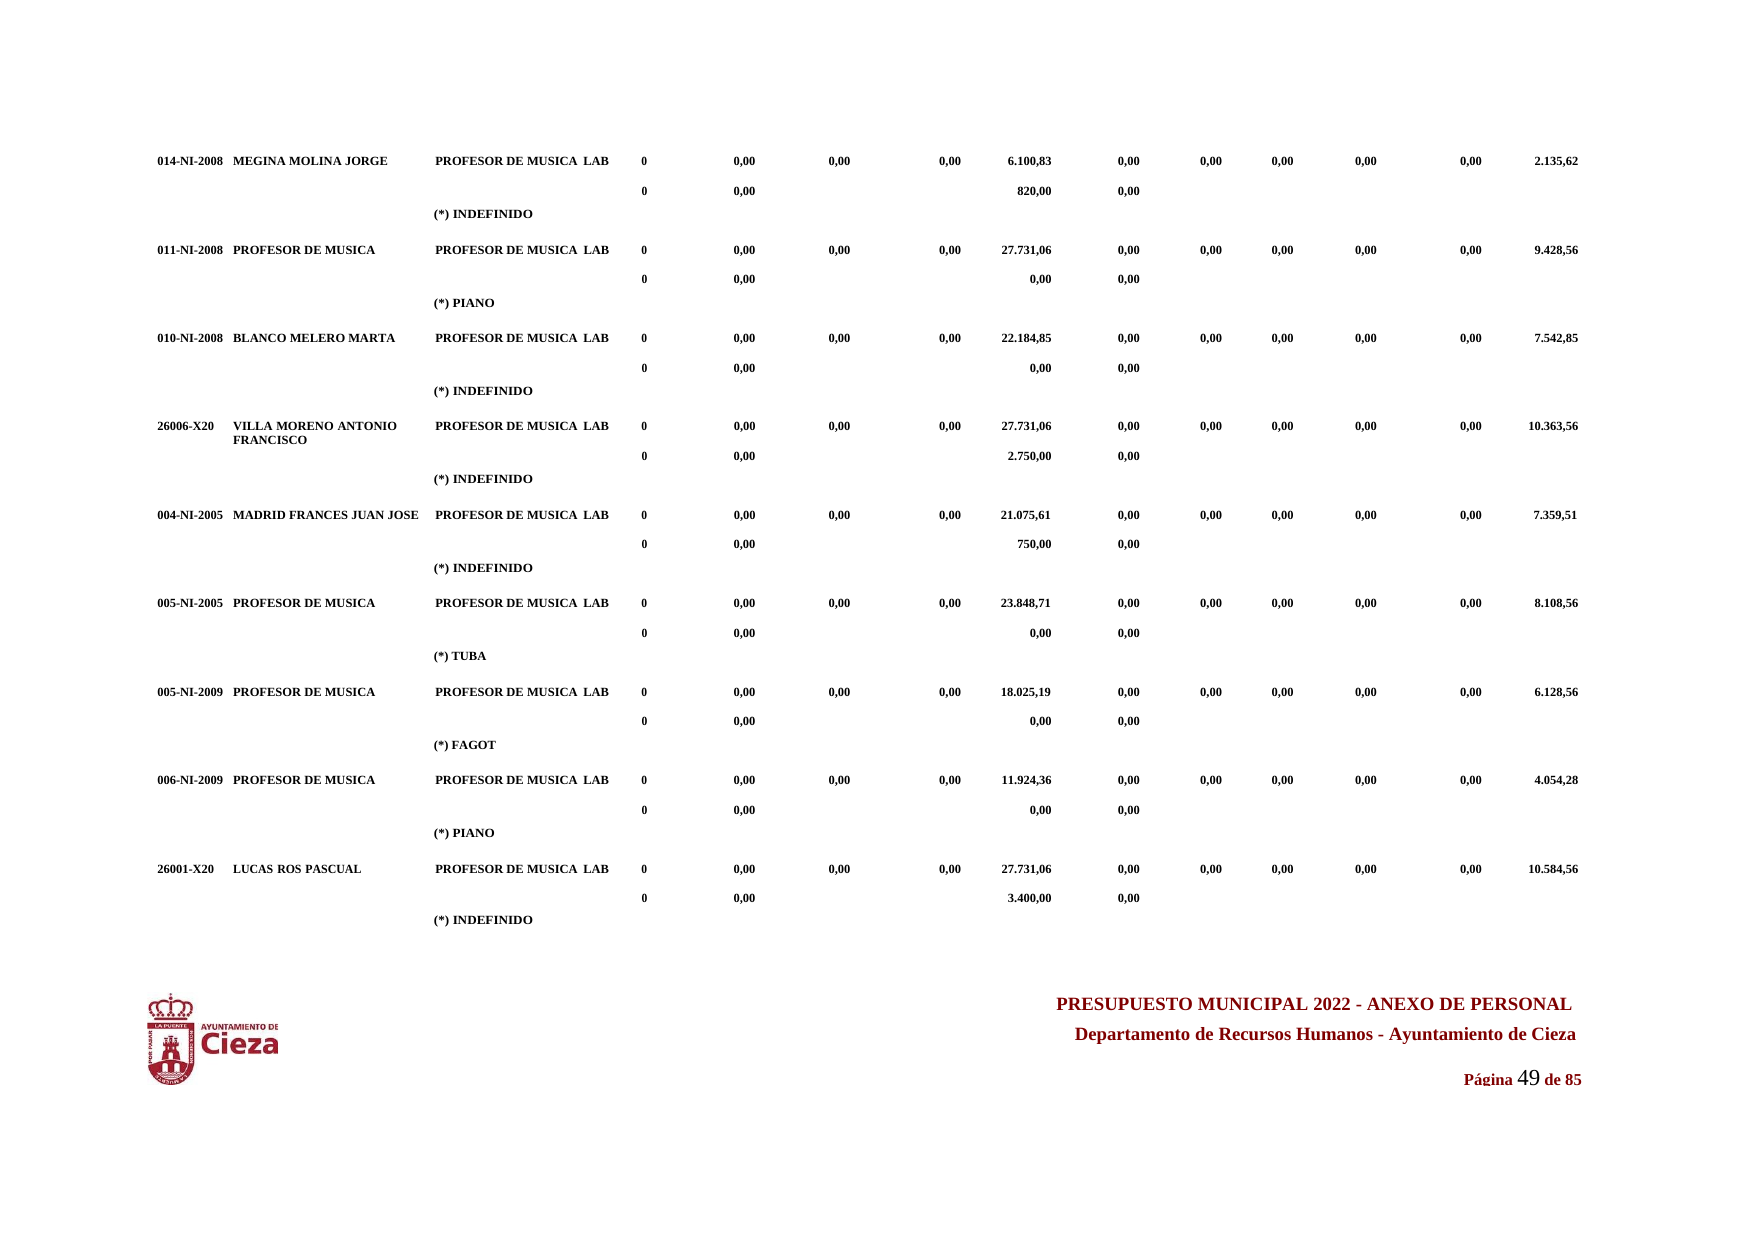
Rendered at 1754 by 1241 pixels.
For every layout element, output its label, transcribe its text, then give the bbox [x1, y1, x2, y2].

table_cell [227, 911, 426, 929]
table_cell [227, 530, 426, 557]
table_cell 0,00 [691, 707, 791, 734]
table_cell [227, 707, 426, 734]
table_cell 0,00 [895, 410, 982, 449]
table_cell [626, 469, 691, 498]
table_cell 0 [626, 675, 691, 707]
table_cell 0,00 [1085, 449, 1170, 468]
table_cell 0,00 [1247, 321, 1324, 353]
table_cell 10.363,56 [1507, 410, 1581, 449]
table_cell [1507, 557, 1581, 586]
table_cell 0 [626, 449, 691, 468]
table_cell 4.054,28 [1507, 763, 1581, 796]
table_cell [1247, 884, 1324, 911]
table_cell 0,00 [1085, 884, 1170, 911]
table_cell [626, 911, 691, 929]
table_cell PROFESOR DE MUSICA [227, 586, 426, 619]
table_cell PROFESOR DE MUSICA [227, 233, 426, 265]
table_cell [1170, 265, 1247, 292]
table_cell [691, 557, 791, 586]
table_cell 0 [626, 763, 691, 796]
table_cell 004-NI-2005 [154, 498, 227, 530]
table_cell [626, 734, 691, 763]
table_cell [791, 469, 894, 498]
table_header 014-NI-2008 [154, 155, 227, 177]
table_cell 0,00 [1085, 852, 1170, 884]
table_cell 8.108,56 [1507, 586, 1581, 619]
table_cell 0,00 [895, 321, 982, 353]
table_cell [1507, 823, 1581, 852]
table_cell 0,00 [791, 410, 894, 449]
table_cell [982, 203, 1085, 233]
table_cell [227, 203, 426, 233]
table_cell [895, 292, 982, 321]
table_cell [1418, 380, 1507, 409]
table_cell [1507, 645, 1581, 675]
table_cell 0 [626, 619, 691, 645]
table_cell [1324, 354, 1418, 380]
table_cell [154, 203, 227, 233]
table_cell [154, 884, 227, 911]
table_cell [895, 380, 982, 409]
table_cell [1247, 177, 1324, 203]
table_cell MADRID FRANCES JUAN JOSE [227, 498, 426, 530]
table_cell [691, 292, 791, 321]
table_cell [1507, 354, 1581, 380]
table_cell 0,00 [691, 884, 791, 911]
table_cell [154, 911, 227, 929]
table_cell 0,00 [1324, 321, 1418, 353]
table_header MEGINA MOLINA JORGE [227, 155, 426, 177]
table_cell [1418, 645, 1507, 675]
table_cell [895, 911, 982, 929]
table_cell [1170, 354, 1247, 380]
table_cell [1324, 449, 1418, 468]
table_cell 0,00 [1418, 675, 1507, 707]
table_cell [1324, 292, 1418, 321]
table_cell 0,00 [1170, 410, 1247, 449]
table_cell 0 [626, 498, 691, 530]
table_cell [1418, 354, 1507, 380]
table_cell [1247, 380, 1324, 409]
table_cell 7.542,85 [1507, 321, 1581, 353]
table_cell 0,00 [982, 619, 1085, 645]
table_header 0 [626, 155, 691, 177]
table_cell [691, 823, 791, 852]
table_cell [791, 292, 894, 321]
table_cell [227, 645, 426, 675]
table_cell [626, 380, 691, 409]
table_cell [791, 354, 894, 380]
table_cell [895, 530, 982, 557]
table_cell 0,00 [982, 354, 1085, 380]
table_cell 0,00 [691, 675, 791, 707]
table_cell [426, 884, 626, 911]
table_cell [1324, 265, 1418, 292]
table_cell 0,00 [691, 233, 791, 265]
table_cell [227, 292, 426, 321]
table_cell [1085, 734, 1170, 763]
table_cell 0,00 [895, 586, 982, 619]
table_cell 0,00 [982, 265, 1085, 292]
table_cell [895, 354, 982, 380]
table_cell 0,00 [1085, 796, 1170, 822]
table_cell [154, 530, 227, 557]
table_cell [1247, 354, 1324, 380]
table_cell [1247, 203, 1324, 233]
picture [147, 992, 279, 1085]
table_cell 0,00 [1085, 498, 1170, 530]
table_cell [1418, 796, 1507, 822]
table_cell [791, 265, 894, 292]
table_cell (*) INDEFINIDO [426, 203, 626, 233]
table_cell 3.400,00 [982, 884, 1085, 911]
table_cell 0,00 [1418, 763, 1507, 796]
table_cell 0,00 [1170, 763, 1247, 796]
table_header 0,00 [691, 155, 791, 177]
table_header 0,00 [895, 155, 982, 177]
table_cell [895, 707, 982, 734]
table_cell 0,00 [791, 586, 894, 619]
table_cell [1170, 707, 1247, 734]
table_cell [791, 884, 894, 911]
table_cell [227, 354, 426, 380]
table_cell BLANCO MELERO MARTA [227, 321, 426, 353]
table_cell [227, 823, 426, 852]
table_cell 0,00 [1324, 498, 1418, 530]
table_cell [791, 823, 894, 852]
table_cell [1324, 707, 1418, 734]
table_cell [1418, 203, 1507, 233]
table_cell 0,00 [1418, 498, 1507, 530]
table_cell [791, 911, 894, 929]
table_header 2.135,62 [1507, 155, 1581, 177]
table_cell [1418, 449, 1507, 468]
table_cell [982, 734, 1085, 763]
table_cell [1247, 469, 1324, 498]
table_cell 0,00 [791, 763, 894, 796]
table_cell 10.584,56 [1507, 852, 1581, 884]
table_cell [1507, 734, 1581, 763]
table_cell 0,00 [1324, 852, 1418, 884]
table_cell 0,00 [895, 233, 982, 265]
table_cell [982, 645, 1085, 675]
table_cell 0 [626, 707, 691, 734]
table_cell 0 [626, 177, 691, 203]
table_cell [1324, 911, 1418, 929]
table_cell 0,00 [691, 265, 791, 292]
table_cell 0,00 [1085, 321, 1170, 353]
table_cell 0 [626, 233, 691, 265]
table_cell [227, 265, 426, 292]
table_cell 0,00 [1418, 586, 1507, 619]
table_cell (*) TUBA [426, 645, 626, 675]
table_cell (*) PIANO [426, 823, 626, 852]
table_header PROFESOR DE MUSICA LAB [426, 155, 626, 177]
table_cell [1170, 645, 1247, 675]
table_cell [791, 530, 894, 557]
table_cell [1247, 796, 1324, 822]
table_cell [1324, 557, 1418, 586]
table_cell PROFESOR DE MUSICA LAB [426, 852, 626, 884]
table_cell [227, 380, 426, 409]
table_cell 0,00 [1085, 410, 1170, 449]
table_cell [154, 619, 227, 645]
table_cell (*) INDEFINIDO [426, 557, 626, 586]
table_cell [895, 619, 982, 645]
table_cell [1085, 911, 1170, 929]
table_cell 27.731,06 [982, 410, 1085, 449]
table_cell [1247, 707, 1324, 734]
table_cell PROFESOR DE MUSICA LAB [426, 586, 626, 619]
table_cell [227, 796, 426, 822]
table_cell [691, 380, 791, 409]
table_cell [426, 449, 626, 468]
table_cell [1418, 884, 1507, 911]
table_cell 0 [626, 796, 691, 822]
table_cell 0,00 [1418, 410, 1507, 449]
table_cell [1085, 645, 1170, 675]
table_cell 0,00 [1418, 321, 1507, 353]
table_cell [791, 449, 894, 468]
table_cell [1247, 911, 1324, 929]
table_cell 0,00 [1170, 498, 1247, 530]
table_cell [791, 203, 894, 233]
table_cell [154, 734, 227, 763]
table_cell [154, 354, 227, 380]
table_cell [982, 469, 1085, 498]
table_cell 0,00 [691, 530, 791, 557]
table_cell [626, 292, 691, 321]
table_cell [1085, 203, 1170, 233]
table_cell [1324, 884, 1418, 911]
table_cell (*) INDEFINIDO [426, 469, 626, 498]
table_cell [895, 203, 982, 233]
table_cell 0,00 [1170, 852, 1247, 884]
table_cell [691, 469, 791, 498]
table_cell 7.359,51 [1507, 498, 1581, 530]
table_cell [227, 177, 426, 203]
table_cell [1324, 645, 1418, 675]
table_cell 0,00 [982, 796, 1085, 822]
table_cell [691, 734, 791, 763]
table_cell [1085, 469, 1170, 498]
table_cell PROFESOR DE MUSICA LAB [426, 321, 626, 353]
table_cell [1170, 530, 1247, 557]
table_cell 0,00 [1085, 619, 1170, 645]
table_cell [1247, 530, 1324, 557]
table_cell 0,00 [1324, 675, 1418, 707]
table_cell [895, 557, 982, 586]
table_cell [895, 734, 982, 763]
table_cell [227, 619, 426, 645]
table_cell 26001-X20 [154, 852, 227, 884]
table_cell [1170, 380, 1247, 409]
table_cell 0,00 [691, 796, 791, 822]
table_header 0,00 [791, 155, 894, 177]
table_cell [227, 449, 426, 468]
table_cell (*) FAGOT [426, 734, 626, 763]
table_cell [895, 449, 982, 468]
table_cell PROFESOR DE MUSICA LAB [426, 675, 626, 707]
table_cell 0,00 [1247, 763, 1324, 796]
table_cell 0 [626, 852, 691, 884]
table_cell [1507, 796, 1581, 822]
table_cell 0,00 [1170, 675, 1247, 707]
table_cell [1507, 177, 1581, 203]
table_cell [895, 884, 982, 911]
table_cell [1507, 380, 1581, 409]
table_cell 0,00 [1247, 852, 1324, 884]
table_cell [154, 707, 227, 734]
table_cell 0,00 [982, 707, 1085, 734]
table_cell 2.750,00 [982, 449, 1085, 468]
table_cell [791, 796, 894, 822]
table_cell [1507, 292, 1581, 321]
table_cell 0,00 [1085, 177, 1170, 203]
table_cell [626, 203, 691, 233]
table_cell 0 [626, 321, 691, 353]
table_cell 0,00 [1085, 586, 1170, 619]
table_cell 0,00 [691, 449, 791, 468]
table_cell [1170, 734, 1247, 763]
table_cell [1247, 292, 1324, 321]
table_cell 0,00 [691, 619, 791, 645]
table_cell VILLA MORENO ANTONIO FRANCISCO [227, 410, 426, 449]
table_cell [1324, 796, 1418, 822]
table_cell (*) PIANO [426, 292, 626, 321]
table_cell 0,00 [691, 354, 791, 380]
table_cell [227, 734, 426, 763]
table_cell [982, 823, 1085, 852]
table_cell [1247, 823, 1324, 852]
table_cell [791, 645, 894, 675]
table_cell 005-NI-2009 [154, 675, 227, 707]
table_cell PROFESOR DE MUSICA LAB [426, 498, 626, 530]
table_cell [791, 707, 894, 734]
table_cell [154, 265, 227, 292]
table_cell 0,00 [1170, 586, 1247, 619]
table_cell PROFESOR DE MUSICA LAB [426, 763, 626, 796]
table_cell 820,00 [982, 177, 1085, 203]
table_cell 0,00 [691, 586, 791, 619]
table_cell [895, 796, 982, 822]
table_cell [426, 530, 626, 557]
table_cell [1170, 203, 1247, 233]
table_cell 011-NI-2008 [154, 233, 227, 265]
table_cell (*) INDEFINIDO [426, 911, 626, 929]
table_cell 0,00 [691, 763, 791, 796]
table_cell [626, 645, 691, 675]
table_header 0,00 [1247, 155, 1324, 177]
table_cell [1170, 177, 1247, 203]
table_cell PROFESOR DE MUSICA LAB [426, 410, 626, 449]
table_cell 0,00 [691, 410, 791, 449]
table_cell [1418, 530, 1507, 557]
table_cell [1507, 707, 1581, 734]
table_cell 0,00 [1324, 410, 1418, 449]
table_cell [1324, 177, 1418, 203]
table_header 0,00 [1170, 155, 1247, 177]
table_cell 0,00 [1085, 675, 1170, 707]
table_cell [1085, 292, 1170, 321]
table_cell 0,00 [791, 233, 894, 265]
table_cell [1247, 265, 1324, 292]
table_cell [1170, 292, 1247, 321]
table_cell 0,00 [1324, 763, 1418, 796]
table_cell [1418, 469, 1507, 498]
table_cell PROFESOR DE MUSICA LAB [426, 233, 626, 265]
table_cell [895, 823, 982, 852]
table_cell 0,00 [1085, 707, 1170, 734]
table_cell 0,00 [691, 321, 791, 353]
table_cell 0,00 [895, 763, 982, 796]
table_cell [791, 380, 894, 409]
table_cell [154, 449, 227, 468]
table_cell [1507, 265, 1581, 292]
table_header 0,00 [1418, 155, 1507, 177]
table_cell 0,00 [1418, 852, 1507, 884]
table_cell [1418, 265, 1507, 292]
table_cell 0 [626, 354, 691, 380]
table_cell 0,00 [895, 675, 982, 707]
table_cell [154, 796, 227, 822]
table_cell 26006-X20 [154, 410, 227, 449]
table_cell [982, 911, 1085, 929]
table_cell 0,00 [1170, 321, 1247, 353]
table_cell [426, 265, 626, 292]
table_cell [1507, 203, 1581, 233]
table_cell 0 [626, 530, 691, 557]
table_header 0,00 [1085, 155, 1170, 177]
table_cell PROFESOR DE MUSICA [227, 675, 426, 707]
table_cell 27.731,06 [982, 852, 1085, 884]
table_cell 0,00 [1085, 354, 1170, 380]
table_cell 005-NI-2005 [154, 586, 227, 619]
table_cell [426, 796, 626, 822]
table_cell [1418, 823, 1507, 852]
table_cell 6.128,56 [1507, 675, 1581, 707]
table_cell 0,00 [1085, 233, 1170, 265]
table_cell [1418, 707, 1507, 734]
table_cell [895, 645, 982, 675]
table_cell [154, 380, 227, 409]
table_cell [1247, 645, 1324, 675]
table_cell 0,00 [691, 177, 791, 203]
table_cell [1418, 557, 1507, 586]
table_cell [791, 177, 894, 203]
table_cell [1247, 557, 1324, 586]
table_cell [1418, 619, 1507, 645]
table_cell 0,00 [691, 498, 791, 530]
table_cell 0,00 [1247, 233, 1324, 265]
table_cell 11.924,36 [982, 763, 1085, 796]
table_cell [1324, 380, 1418, 409]
table_cell 0,00 [1324, 233, 1418, 265]
table_cell [1170, 823, 1247, 852]
table_cell 22.184,85 [982, 321, 1085, 353]
table_cell 0,00 [691, 852, 791, 884]
table_cell [691, 645, 791, 675]
table_cell [154, 292, 227, 321]
table_cell PROFESOR DE MUSICA [227, 763, 426, 796]
table_cell 0,00 [791, 852, 894, 884]
table_cell [1170, 884, 1247, 911]
table_cell 0,00 [1247, 675, 1324, 707]
table_cell [895, 177, 982, 203]
table_cell [1507, 619, 1581, 645]
table_cell 18.025,19 [982, 675, 1085, 707]
table_cell [426, 177, 626, 203]
table_cell [1170, 911, 1247, 929]
table_cell [1507, 449, 1581, 468]
table_cell [1324, 734, 1418, 763]
table_cell [1507, 530, 1581, 557]
table_cell 0,00 [791, 498, 894, 530]
table_cell [1507, 911, 1581, 929]
table_cell [154, 557, 227, 586]
table_cell 0,00 [1085, 530, 1170, 557]
table_cell 0,00 [1324, 586, 1418, 619]
table_cell [691, 911, 791, 929]
table_cell [1418, 734, 1507, 763]
table_cell 27.731,06 [982, 233, 1085, 265]
table_cell 0 [626, 586, 691, 619]
table_cell 23.848,71 [982, 586, 1085, 619]
table_cell 0,00 [791, 321, 894, 353]
table_cell [1324, 469, 1418, 498]
table_cell [1324, 823, 1418, 852]
table_cell [1085, 557, 1170, 586]
table_cell 0 [626, 410, 691, 449]
table_header 0,00 [1324, 155, 1418, 177]
table_cell (*) INDEFINIDO [426, 380, 626, 409]
table_cell [1170, 449, 1247, 468]
table_cell [1507, 469, 1581, 498]
table_cell LUCAS ROS PASCUAL [227, 852, 426, 884]
table_cell 21.075,61 [982, 498, 1085, 530]
table_cell [227, 884, 426, 911]
table_cell 0,00 [895, 852, 982, 884]
table_cell [154, 177, 227, 203]
table_cell [426, 707, 626, 734]
table_cell [1418, 911, 1507, 929]
table_cell [227, 557, 426, 586]
table_cell 750,00 [982, 530, 1085, 557]
table_cell [895, 265, 982, 292]
table_cell [982, 557, 1085, 586]
table_cell [426, 354, 626, 380]
table_cell 0,00 [895, 498, 982, 530]
table_cell [626, 823, 691, 852]
table_cell 0,00 [1085, 265, 1170, 292]
table_cell [1170, 469, 1247, 498]
table_cell [1418, 177, 1507, 203]
table_cell [1170, 557, 1247, 586]
table_cell [154, 823, 227, 852]
table_cell [791, 619, 894, 645]
table_cell [1418, 292, 1507, 321]
table_cell [691, 203, 791, 233]
table_cell [1247, 734, 1324, 763]
table_cell [1507, 884, 1581, 911]
table_cell 0 [626, 265, 691, 292]
table_cell [895, 469, 982, 498]
table_cell 0 [626, 884, 691, 911]
table_cell [1247, 619, 1324, 645]
table_cell 0,00 [1085, 763, 1170, 796]
table_cell 0,00 [1247, 498, 1324, 530]
table_cell [154, 645, 227, 675]
table_header 6.100,83 [982, 155, 1085, 177]
table_cell [791, 734, 894, 763]
table_cell [1170, 796, 1247, 822]
table_cell [1324, 619, 1418, 645]
table_cell [154, 469, 227, 498]
table_cell 0,00 [1170, 233, 1247, 265]
table_cell [1170, 619, 1247, 645]
table_cell 9.428,56 [1507, 233, 1581, 265]
table_cell [626, 557, 691, 586]
table_cell 010-NI-2008 [154, 321, 227, 353]
table_cell 0,00 [1247, 410, 1324, 449]
table_cell [982, 380, 1085, 409]
table_cell [1324, 203, 1418, 233]
table_cell [1324, 530, 1418, 557]
table_cell [1085, 823, 1170, 852]
table_cell [1085, 380, 1170, 409]
table_cell 006-NI-2009 [154, 763, 227, 796]
table_cell [1247, 449, 1324, 468]
table_cell [227, 469, 426, 498]
table_cell [791, 557, 894, 586]
table_cell 0,00 [1418, 233, 1507, 265]
table_cell 0,00 [791, 675, 894, 707]
table_cell [982, 292, 1085, 321]
table_cell [426, 619, 626, 645]
table_cell 0,00 [1247, 586, 1324, 619]
